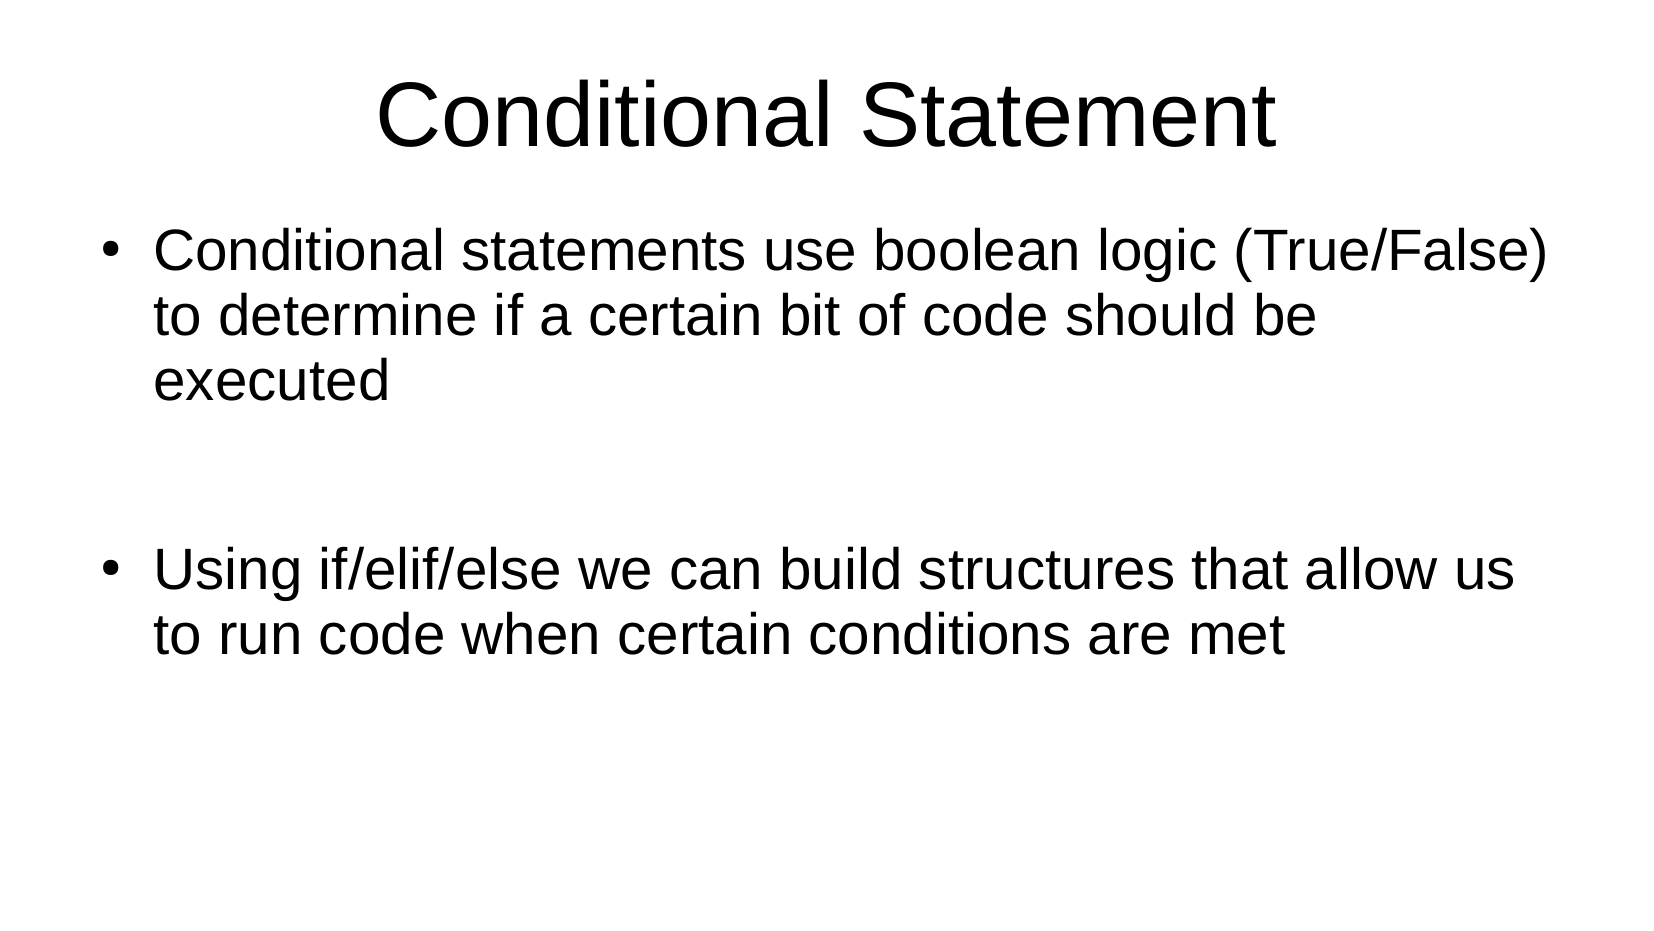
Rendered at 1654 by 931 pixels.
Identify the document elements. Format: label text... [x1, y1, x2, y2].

list Conditional statements use boolean logic (True/False) to determine if a certain bit of code should be executed Using if/elif/else we can build structures that allow us to run code when certain conditions are met [82, 217, 1571, 758]
title Conditional Statement [82, 37, 1571, 193]
